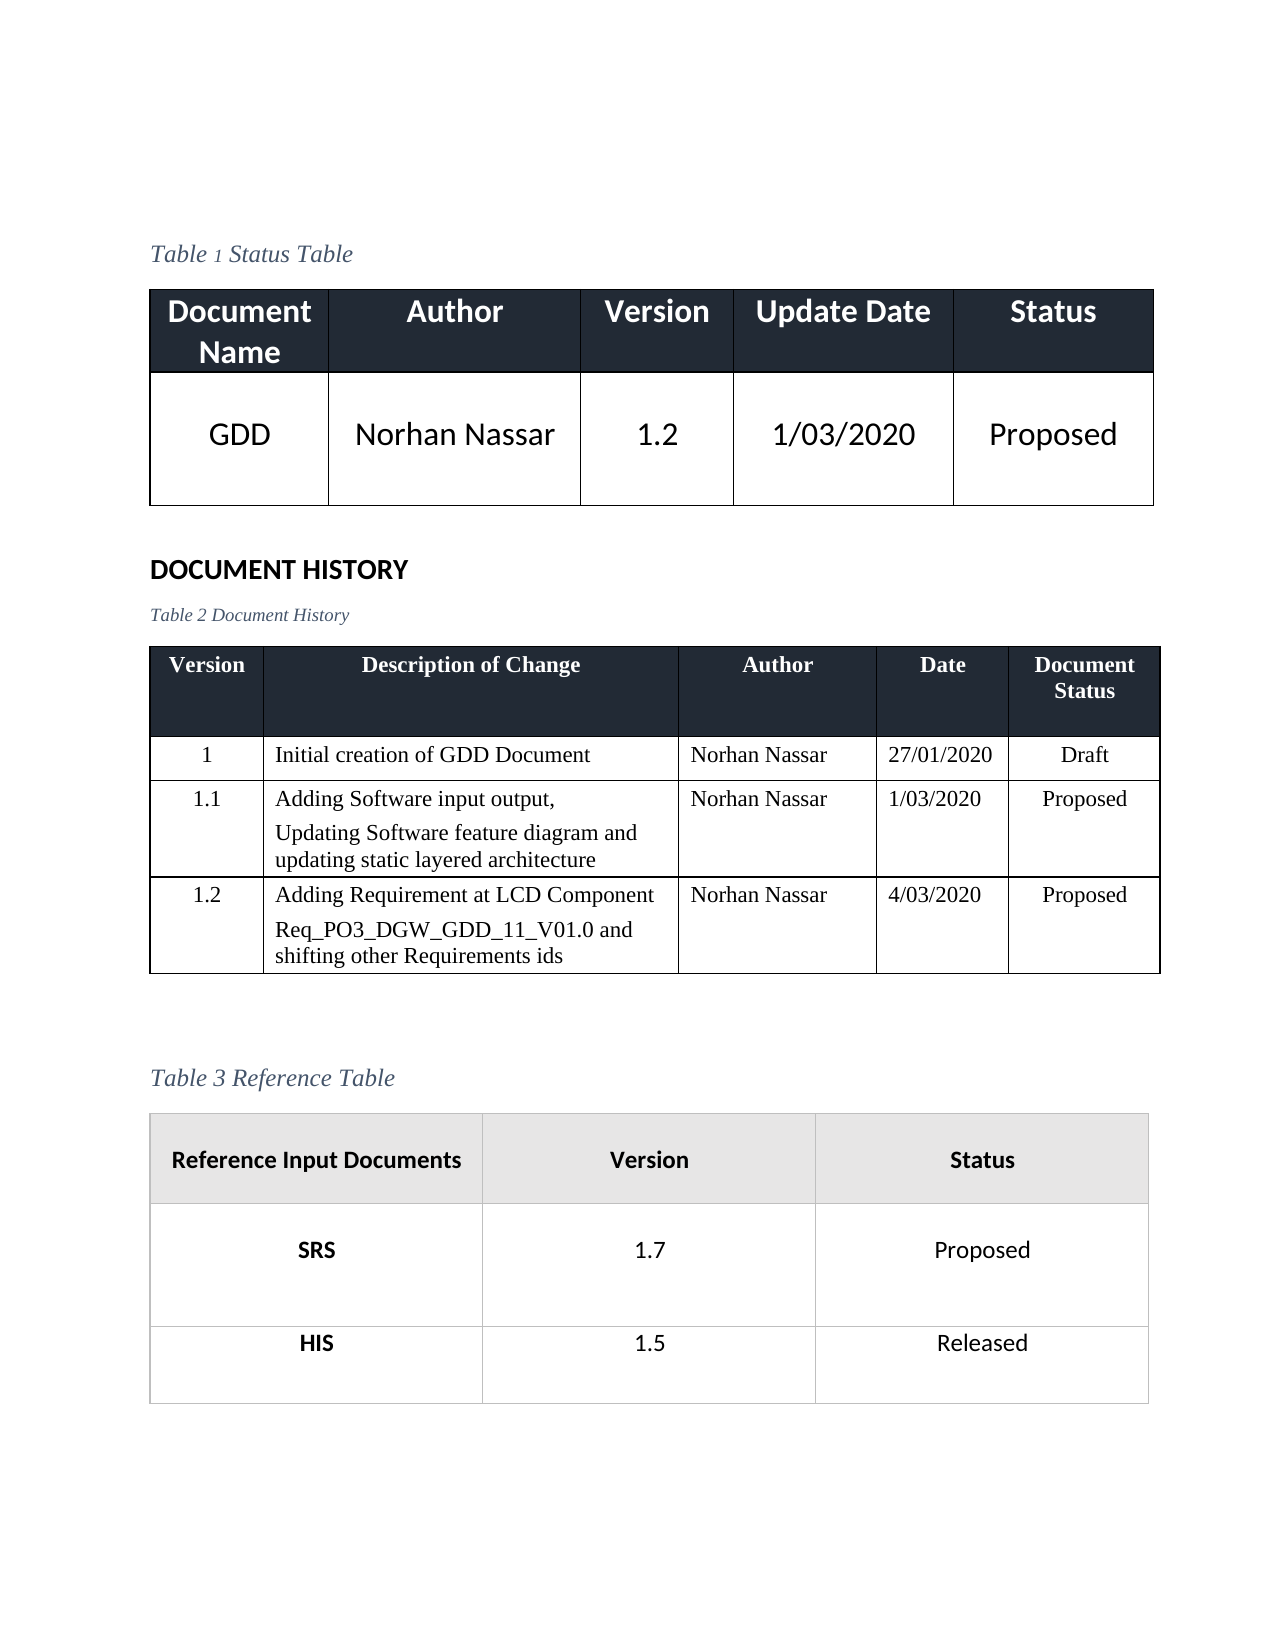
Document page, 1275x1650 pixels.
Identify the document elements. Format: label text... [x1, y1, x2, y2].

table_cell Draft [1009, 737, 1159, 779]
table_cell 4/03/2020 [877, 878, 1008, 973]
table_cell Proposed [954, 373, 1153, 505]
text Table 3 Reference Table [150, 1063, 1125, 1092]
table_header Description of Change [264, 647, 678, 736]
table_cell 1.7 [483, 1204, 815, 1326]
table_cell 1.1 [151, 781, 263, 876]
table_cell Adding Requirement at LCD Component Req_PO3_DGW_GDD_11_V01.0 and shifting other Requirements ids [264, 878, 678, 973]
table_header Update Date [734, 290, 953, 371]
text Table 2 Document History [150, 603, 1125, 625]
table_cell 1.2 [151, 878, 263, 973]
table_cell Released [816, 1327, 1148, 1402]
table_header Document Name [151, 290, 328, 371]
table_cell 1 [151, 737, 263, 779]
table_cell Proposed [1009, 878, 1159, 973]
table_cell SRS [151, 1204, 482, 1326]
table_cell Adding Software input output, Updating Software feature diagram and updating static layered architecture [264, 781, 678, 876]
table_cell 1/03/2020 [734, 373, 953, 505]
table_cell Proposed [1009, 781, 1159, 876]
table_cell Norhan Nassar [679, 781, 876, 876]
table_header Status [816, 1114, 1148, 1203]
table_cell 1.2 [581, 373, 733, 505]
table_header Version [151, 647, 263, 736]
text Table 1 Status Table [150, 239, 1125, 268]
table_cell Initial creation of GDD Document [264, 737, 678, 779]
table_cell Proposed [816, 1204, 1148, 1326]
table_cell 27/01/2020 [877, 737, 1008, 779]
table_cell Norhan Nassar [679, 878, 876, 973]
table_header Document Status [1009, 647, 1159, 736]
table_cell Norhan Nassar [679, 737, 876, 779]
table_cell 1.5 [483, 1327, 815, 1402]
table_header Author [329, 290, 580, 371]
table_header Status [954, 290, 1153, 371]
table_header Reference Input Documents [151, 1114, 482, 1203]
table_cell 1/03/2020 [877, 781, 1008, 876]
text DOCUMENT HISTORY [150, 551, 1125, 587]
table_cell HIS [151, 1327, 482, 1402]
table_header Version [581, 290, 733, 371]
table_header Author [679, 647, 876, 736]
table_header Date [877, 647, 1008, 736]
table_cell Norhan Nassar [329, 373, 580, 505]
table_header Version [483, 1114, 815, 1203]
table_cell GDD [151, 373, 328, 505]
